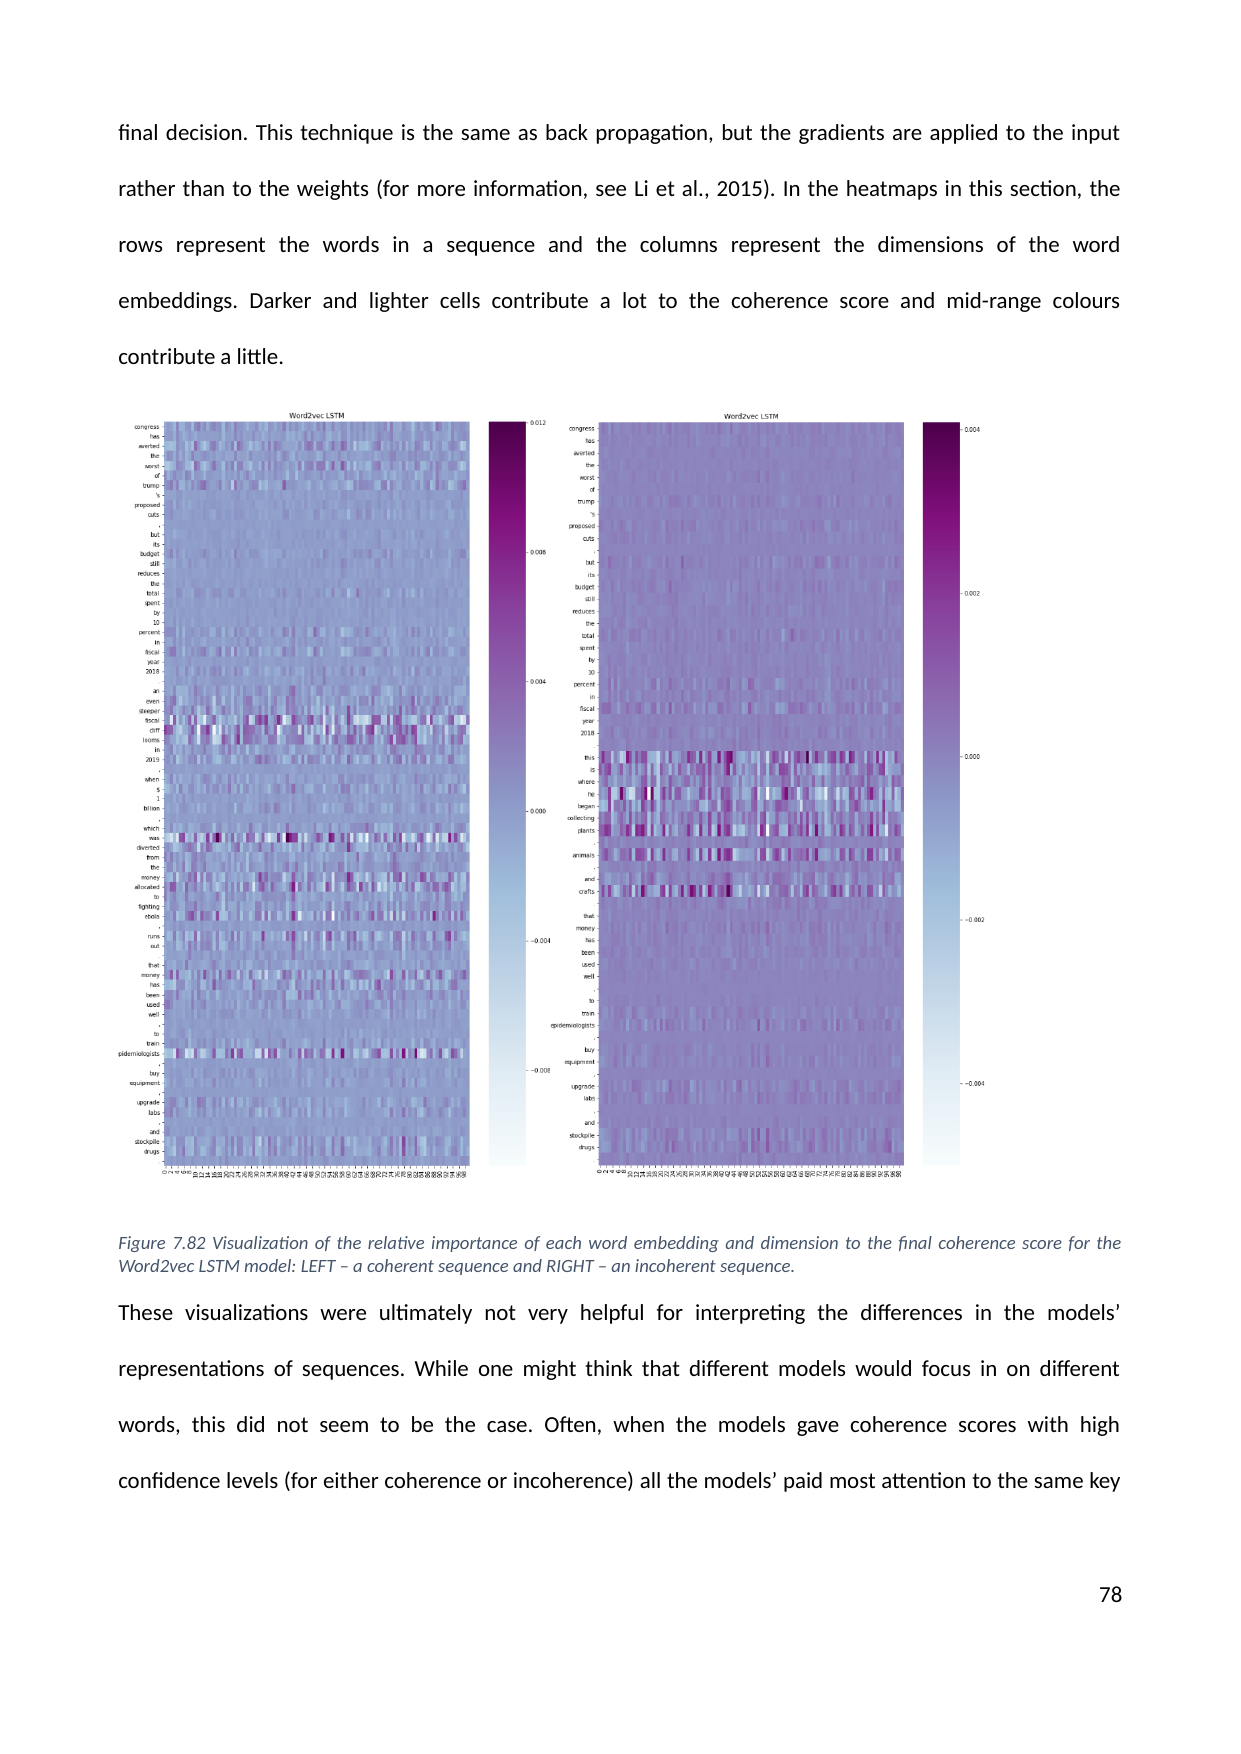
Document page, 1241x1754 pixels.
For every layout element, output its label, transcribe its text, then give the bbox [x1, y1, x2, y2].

picture [118, 398, 991, 1187]
text These visualizations were ultimately not very helpful for interpreting the differences in the models’ representations of sequences. While one might think that different models would focus in on different words, this did not seem to be the case. Often, when the models gave coherence scores with high confidence levels (for either coherence or incoherence) all the models’ paid most attention to the same key [118, 1298, 1122, 1494]
text final decision. This technique is the same as back propagation, but the gradients are applied to the input rather than to the weights (for more information, see Li et al., 2015). In the heatmaps in this section, the rows represent the words in a sequence and the columns represent the dimensions of the word embeddings. Darker and lighter cells contribute a lot to the coherence score and mid-range colours contribute a little. [118, 118, 1122, 370]
text Figure 7.82 Visualization of the relative importance of each word embedding and dimension to the final coherence score for the Word2vec LSTM model: LEFT – a coherent sequence and RIGHT – an incoherent sequence. [118, 1231, 1122, 1277]
